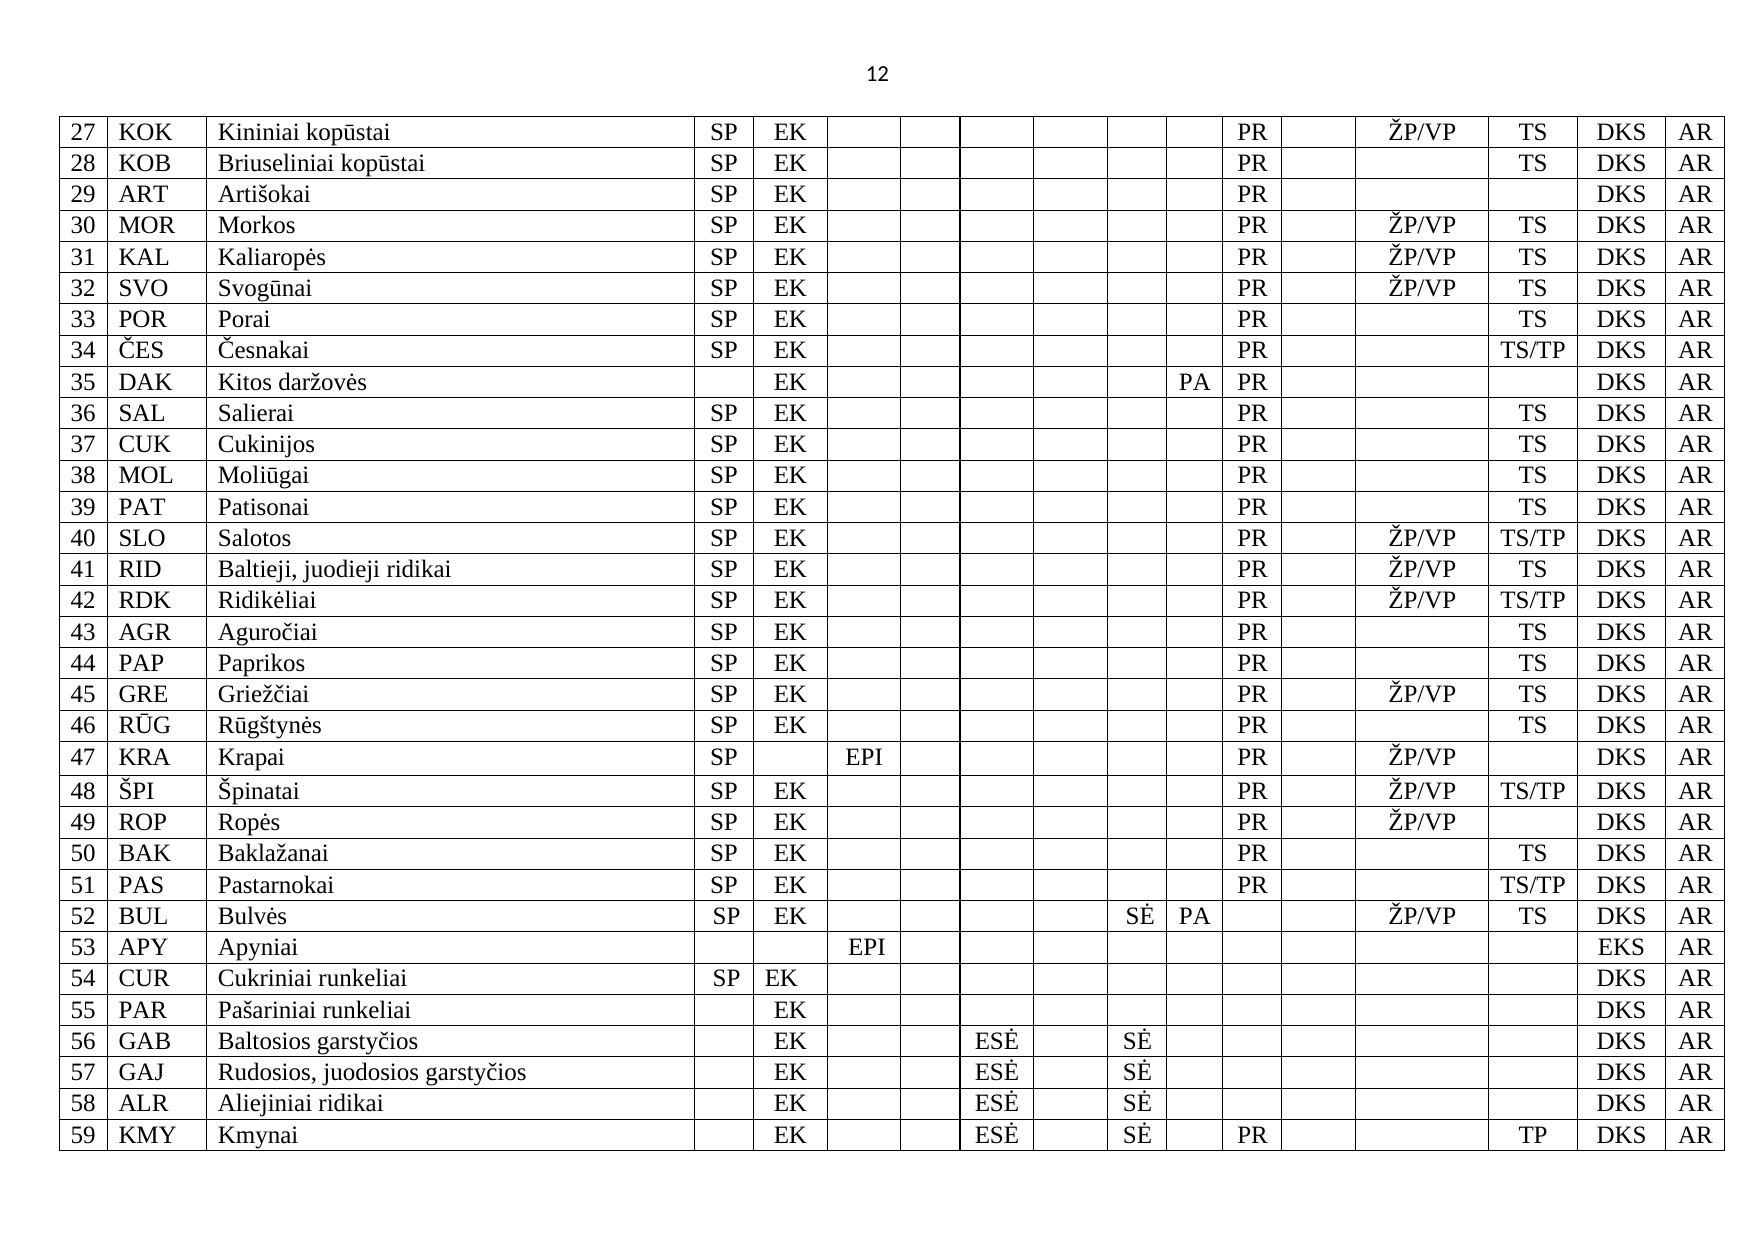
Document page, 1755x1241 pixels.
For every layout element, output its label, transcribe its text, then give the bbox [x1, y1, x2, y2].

table_cell [1282, 932, 1355, 962]
table_cell [901, 304, 959, 334]
table_cell 50 [60, 839, 107, 869]
table_cell 28 [60, 148, 107, 178]
table_cell KMY [108, 1120, 206, 1150]
table_cell 29 [60, 179, 107, 209]
table_cell PR [1223, 429, 1281, 459]
table_cell Ridikėliai [207, 586, 694, 616]
table_cell Griežčiai [207, 679, 694, 709]
table_cell [961, 461, 1033, 491]
table_cell SĖ [1108, 901, 1166, 931]
table_cell [1356, 461, 1488, 491]
table_cell PAT [108, 492, 206, 522]
table_cell [1108, 742, 1166, 775]
table_cell [828, 870, 900, 900]
table_cell [1108, 148, 1166, 178]
table_cell [1282, 429, 1355, 459]
table_cell SAL [108, 398, 206, 428]
table_cell ŽP/VP [1356, 211, 1488, 241]
table_cell [1108, 273, 1166, 303]
table_cell [828, 117, 900, 147]
table_cell [1223, 932, 1281, 962]
table_cell [1034, 304, 1107, 334]
table_cell DKS [1578, 429, 1665, 459]
table_cell ŽP/VP [1356, 586, 1488, 616]
table_cell GAB [108, 1026, 206, 1056]
table_cell PR [1223, 1120, 1281, 1150]
table_cell 41 [60, 554, 107, 584]
table_cell Česnakai [207, 336, 694, 366]
table_cell 40 [60, 523, 107, 553]
table_cell [901, 367, 959, 397]
table_cell 35 [60, 367, 107, 397]
table_cell RDK [108, 586, 206, 616]
table_cell EK [754, 179, 827, 209]
table_cell 54 [60, 964, 107, 994]
table_cell TS/TP [1489, 523, 1577, 553]
table_cell 34 [60, 336, 107, 366]
table_cell ESĖ [961, 1120, 1033, 1150]
table_cell [961, 211, 1033, 241]
table_cell ŽP/VP [1356, 776, 1488, 806]
table_cell [828, 648, 900, 678]
table_cell [1167, 398, 1222, 428]
table_cell DKS [1578, 679, 1665, 709]
table_cell [1356, 1057, 1488, 1087]
table_cell AR [1666, 995, 1724, 1025]
table_cell [1167, 148, 1222, 178]
table_cell DKS [1578, 1120, 1665, 1150]
table_cell [901, 179, 959, 209]
table_cell [1282, 1089, 1355, 1119]
table_cell TS [1489, 429, 1577, 459]
table_cell [1356, 429, 1488, 459]
table_cell EK [754, 304, 827, 334]
table_cell [961, 679, 1033, 709]
table_cell TS [1489, 211, 1577, 241]
table_cell AR [1666, 398, 1724, 428]
table_cell ŽP/VP [1356, 273, 1488, 303]
table_cell TS [1489, 242, 1577, 272]
table_cell [1356, 367, 1488, 397]
table_cell [1108, 461, 1166, 491]
table_cell TP [1489, 1120, 1577, 1150]
table_cell [1356, 336, 1488, 366]
table_cell TS [1489, 273, 1577, 303]
table_cell [901, 429, 959, 459]
table_cell [695, 932, 753, 962]
table_cell ESĖ [961, 1057, 1033, 1087]
table_cell [1282, 492, 1355, 522]
table_cell PA [1167, 901, 1222, 931]
table_cell [1356, 148, 1488, 178]
table_cell Krapai [207, 742, 694, 775]
table_cell Ropės [207, 807, 694, 837]
table_cell [1282, 304, 1355, 334]
table_cell EK [754, 117, 827, 147]
table_cell [1034, 964, 1107, 994]
table_cell AR [1666, 554, 1724, 584]
table_cell ŽP/VP [1356, 523, 1488, 553]
table_cell [1282, 554, 1355, 584]
table_cell [1034, 1026, 1107, 1056]
table_cell 56 [60, 1026, 107, 1056]
table_cell PR [1223, 117, 1281, 147]
table_cell GAJ [108, 1057, 206, 1087]
table_cell KOK [108, 117, 206, 147]
table_cell [901, 1120, 959, 1150]
table_cell [961, 964, 1033, 994]
table_cell Bulvės [207, 901, 694, 931]
table_cell [1034, 742, 1107, 775]
table_cell [1356, 1120, 1488, 1150]
table_cell [901, 273, 959, 303]
table_cell [828, 1089, 900, 1119]
table_cell [1167, 554, 1222, 584]
table_cell [901, 336, 959, 366]
table_cell POR [108, 304, 206, 334]
table_cell ŽP/VP [1356, 742, 1488, 775]
table_cell EK [754, 648, 827, 678]
table_cell [828, 492, 900, 522]
table_cell EK [754, 1026, 827, 1056]
table_cell [1108, 711, 1166, 741]
table_cell Kininiai kopūstai [207, 117, 694, 147]
table_cell RID [108, 554, 206, 584]
table_cell PR [1223, 367, 1281, 397]
table_cell [1034, 901, 1107, 931]
table_cell 27 [60, 117, 107, 147]
table_cell SĖ [1108, 1057, 1166, 1087]
table_cell [1034, 336, 1107, 366]
table_cell [901, 839, 959, 869]
table_cell [901, 554, 959, 584]
table_cell Kmynai [207, 1120, 694, 1150]
table_cell 55 [60, 995, 107, 1025]
table_cell [961, 492, 1033, 522]
table_cell ŽP/VP [1356, 554, 1488, 584]
table_cell EK [754, 964, 827, 994]
table_cell [961, 995, 1033, 1025]
table_cell [1282, 1120, 1355, 1150]
table_cell EK [754, 679, 827, 709]
table_cell Morkos [207, 211, 694, 241]
table_cell [901, 742, 959, 775]
table_cell TS/TP [1489, 776, 1577, 806]
table_cell Artišokai [207, 179, 694, 209]
table_cell [828, 1120, 900, 1150]
table_cell AR [1666, 1026, 1724, 1056]
table_cell AR [1666, 429, 1724, 459]
table_cell SP [695, 586, 753, 616]
table_cell [961, 839, 1033, 869]
table_cell AGR [108, 617, 206, 647]
table_cell 45 [60, 679, 107, 709]
table_cell [1282, 776, 1355, 806]
table_cell TS [1489, 617, 1577, 647]
table_cell SP [695, 617, 753, 647]
table_cell [901, 1057, 959, 1087]
table_cell [1034, 117, 1107, 147]
table_cell KRA [108, 742, 206, 775]
table_cell SP [695, 304, 753, 334]
table_cell 36 [60, 398, 107, 428]
table_cell [1167, 648, 1222, 678]
table_cell KOB [108, 148, 206, 178]
table_cell AR [1666, 742, 1724, 775]
table_cell [1167, 429, 1222, 459]
table_cell [1034, 429, 1107, 459]
table_cell [961, 398, 1033, 428]
table_cell [1167, 179, 1222, 209]
table_cell AR [1666, 870, 1724, 900]
table_cell [961, 932, 1033, 962]
table_cell SP [695, 648, 753, 678]
table_cell [1282, 1026, 1355, 1056]
table_cell 38 [60, 461, 107, 491]
table_cell SP [695, 429, 753, 459]
table_cell [1356, 964, 1488, 994]
table_cell DKS [1578, 492, 1665, 522]
table_cell [1356, 648, 1488, 678]
table_cell [901, 995, 959, 1025]
table_cell [1282, 523, 1355, 553]
table_cell SĖ [1108, 1026, 1166, 1056]
table_cell [695, 1120, 753, 1150]
table_cell [1034, 807, 1107, 837]
table_cell [695, 1089, 753, 1119]
table_cell [1282, 273, 1355, 303]
table_cell [1282, 586, 1355, 616]
table_cell [1108, 679, 1166, 709]
table_cell [828, 148, 900, 178]
table_cell AR [1666, 211, 1724, 241]
table_cell 53 [60, 932, 107, 962]
table_cell SP [695, 523, 753, 553]
table_cell DKS [1578, 367, 1665, 397]
table_cell [828, 807, 900, 837]
table_cell [1034, 870, 1107, 900]
table_cell [695, 995, 753, 1025]
table_cell SP [695, 870, 753, 900]
table_cell [1108, 932, 1166, 962]
table_cell [1034, 1089, 1107, 1119]
table_cell AR [1666, 1057, 1724, 1087]
table_cell [1108, 429, 1166, 459]
table_cell [1167, 617, 1222, 647]
table_cell [961, 807, 1033, 837]
table_cell 37 [60, 429, 107, 459]
table_cell 46 [60, 711, 107, 741]
table_cell SP [695, 839, 753, 869]
table_cell AR [1666, 901, 1724, 931]
table_cell [1489, 1057, 1577, 1087]
table_cell TS/TP [1489, 336, 1577, 366]
table_cell [828, 211, 900, 241]
table_cell [1489, 1026, 1577, 1056]
table_cell [901, 523, 959, 553]
table_cell 30 [60, 211, 107, 241]
table_cell ŽP/VP [1356, 901, 1488, 931]
table_cell [961, 336, 1033, 366]
table_cell [1282, 148, 1355, 178]
table_cell [695, 1026, 753, 1056]
table_cell DAK [108, 367, 206, 397]
table_cell [828, 179, 900, 209]
table_cell AR [1666, 461, 1724, 491]
table_cell EK [754, 901, 827, 931]
table_cell DKS [1578, 304, 1665, 334]
table_cell SP [695, 211, 753, 241]
table_cell Aguročiai [207, 617, 694, 647]
table_cell [1356, 398, 1488, 428]
table_cell [1108, 492, 1166, 522]
table_cell [828, 964, 900, 994]
table_cell TS [1489, 148, 1577, 178]
table_cell [961, 367, 1033, 397]
table_cell [901, 1026, 959, 1056]
table_cell 39 [60, 492, 107, 522]
table_cell [901, 648, 959, 678]
table_cell [961, 179, 1033, 209]
table_cell [1108, 870, 1166, 900]
table_cell ŽP/VP [1356, 807, 1488, 837]
table_cell CUK [108, 429, 206, 459]
table_cell PR [1223, 742, 1281, 775]
table_cell [1108, 554, 1166, 584]
table_cell ČES [108, 336, 206, 366]
table_cell PR [1223, 617, 1281, 647]
table_cell AR [1666, 242, 1724, 272]
table_cell [1489, 179, 1577, 209]
table_cell [1167, 742, 1222, 775]
table_cell [1167, 839, 1222, 869]
table_cell [1034, 242, 1107, 272]
table_cell [828, 429, 900, 459]
table_cell SVO [108, 273, 206, 303]
table_cell EK [754, 429, 827, 459]
table_cell DKS [1578, 901, 1665, 931]
table_cell [1489, 367, 1577, 397]
table_cell AR [1666, 179, 1724, 209]
table_cell [1489, 742, 1577, 775]
table_cell [828, 461, 900, 491]
table_cell [1034, 648, 1107, 678]
table_cell DKS [1578, 742, 1665, 775]
table_cell AR [1666, 148, 1724, 178]
table_cell DKS [1578, 586, 1665, 616]
table_cell [901, 617, 959, 647]
table_cell [901, 711, 959, 741]
table_cell [1034, 211, 1107, 241]
table_cell AR [1666, 711, 1724, 741]
table_cell DKS [1578, 839, 1665, 869]
table_cell [961, 711, 1033, 741]
table_cell AR [1666, 1120, 1724, 1150]
table_cell [828, 304, 900, 334]
table_cell [1108, 336, 1166, 366]
table_cell AR [1666, 336, 1724, 366]
table_cell [961, 901, 1033, 931]
table_cell [1282, 711, 1355, 741]
table_cell [901, 586, 959, 616]
table_cell DKS [1578, 1089, 1665, 1119]
table_cell PAS [108, 870, 206, 900]
table_cell ŠPI [108, 776, 206, 806]
table_cell ESĖ [961, 1026, 1033, 1056]
table_cell [901, 807, 959, 837]
table_cell EK [754, 367, 827, 397]
table_cell [1282, 461, 1355, 491]
table_cell [1167, 586, 1222, 616]
table_cell [1108, 617, 1166, 647]
table_cell EK [754, 995, 827, 1025]
table_cell [1167, 211, 1222, 241]
table_cell PR [1223, 523, 1281, 553]
table_cell 58 [60, 1089, 107, 1119]
table_cell [1167, 932, 1222, 962]
table_cell DKS [1578, 648, 1665, 678]
table_cell [1034, 617, 1107, 647]
table_cell Baltieji, juodieji ridikai [207, 554, 694, 584]
table_cell EK [754, 336, 827, 366]
table_cell PR [1223, 211, 1281, 241]
table_cell AR [1666, 367, 1724, 397]
table_cell PR [1223, 148, 1281, 178]
table_cell [828, 839, 900, 869]
table_cell PR [1223, 711, 1281, 741]
table_cell TS [1489, 648, 1577, 678]
table_cell TS/TP [1489, 586, 1577, 616]
table_cell EK [754, 776, 827, 806]
table_cell [961, 523, 1033, 553]
table_cell [1223, 1057, 1281, 1087]
table_cell [1167, 461, 1222, 491]
table_cell EKS [1578, 932, 1665, 962]
table_cell [1489, 807, 1577, 837]
table_cell TS [1489, 711, 1577, 741]
table_cell PAR [108, 995, 206, 1025]
table_cell EK [754, 839, 827, 869]
table_cell [1167, 995, 1222, 1025]
table_cell Cukriniai runkeliai [207, 964, 694, 994]
table_cell [961, 586, 1033, 616]
table_cell Paprikos [207, 648, 694, 678]
table_cell [961, 429, 1033, 459]
table_cell DKS [1578, 995, 1665, 1025]
table_cell AR [1666, 304, 1724, 334]
table_cell [1223, 901, 1281, 931]
table_cell [1282, 367, 1355, 397]
table_cell [1108, 586, 1166, 616]
table_cell [1282, 398, 1355, 428]
table_cell 51 [60, 870, 107, 900]
table_cell 47 [60, 742, 107, 775]
table_cell ART [108, 179, 206, 209]
table_cell SP [695, 679, 753, 709]
table_cell DKS [1578, 807, 1665, 837]
table_cell APY [108, 932, 206, 962]
table_cell [828, 586, 900, 616]
table_cell EK [754, 273, 827, 303]
table_cell PR [1223, 273, 1281, 303]
table_cell [1108, 304, 1166, 334]
table_cell [1282, 242, 1355, 272]
table_cell [1034, 273, 1107, 303]
table_cell [1108, 776, 1166, 806]
table_cell [828, 398, 900, 428]
table_cell PR [1223, 586, 1281, 616]
table_cell [1034, 398, 1107, 428]
table_cell PR [1223, 870, 1281, 900]
table_cell [1356, 1026, 1488, 1056]
table_cell SP [695, 964, 753, 994]
table_cell [1282, 179, 1355, 209]
table_cell [1167, 492, 1222, 522]
table_cell AR [1666, 117, 1724, 147]
table_cell [828, 776, 900, 806]
table_cell [961, 273, 1033, 303]
table_cell PR [1223, 648, 1281, 678]
table_cell TS [1489, 839, 1577, 869]
table_cell [1034, 492, 1107, 522]
table_cell [1282, 617, 1355, 647]
table_cell [1108, 523, 1166, 553]
table_cell [961, 870, 1033, 900]
table_cell DKS [1578, 1057, 1665, 1087]
table_cell SĖ [1108, 1120, 1166, 1150]
table_cell TS [1489, 901, 1577, 931]
table_cell [1108, 367, 1166, 397]
table_cell [1223, 995, 1281, 1025]
table_cell [1167, 273, 1222, 303]
table_cell 32 [60, 273, 107, 303]
table_cell TS [1489, 492, 1577, 522]
table_cell BUL [108, 901, 206, 931]
table_cell [1108, 179, 1166, 209]
table_cell Aliejiniai ridikai [207, 1089, 694, 1119]
table_cell DKS [1578, 461, 1665, 491]
table_cell PR [1223, 242, 1281, 272]
table_cell PAP [108, 648, 206, 678]
table_cell [1034, 776, 1107, 806]
table_cell EK [754, 398, 827, 428]
table_cell [1034, 148, 1107, 178]
table_cell [1108, 242, 1166, 272]
table_cell PA [1167, 367, 1222, 397]
table_cell [1356, 870, 1488, 900]
table_cell [901, 964, 959, 994]
table_cell [901, 461, 959, 491]
table_cell Salierai [207, 398, 694, 428]
table_cell AR [1666, 617, 1724, 647]
table_cell [1356, 995, 1488, 1025]
table_cell DKS [1578, 554, 1665, 584]
table_cell EK [754, 554, 827, 584]
table_cell [1356, 932, 1488, 962]
table_cell AR [1666, 932, 1724, 962]
table_cell Kitos daržovės [207, 367, 694, 397]
table_cell PR [1223, 554, 1281, 584]
table_cell [1282, 648, 1355, 678]
table_cell ŽP/VP [1356, 242, 1488, 272]
table_cell [901, 117, 959, 147]
table_cell [1356, 1089, 1488, 1119]
table_cell MOR [108, 211, 206, 241]
table_cell SP [695, 148, 753, 178]
table_cell [1108, 648, 1166, 678]
table_cell SP [695, 179, 753, 209]
table_cell ŽP/VP [1356, 679, 1488, 709]
table_cell [961, 117, 1033, 147]
table_cell [1034, 1057, 1107, 1087]
table_cell PR [1223, 807, 1281, 837]
table_cell EK [754, 1089, 827, 1119]
table_cell Baltosios garstyčios [207, 1026, 694, 1056]
table_cell EK [754, 523, 827, 553]
table_cell SP [695, 492, 753, 522]
table_cell Porai [207, 304, 694, 334]
table_cell DKS [1578, 179, 1665, 209]
table_cell [1167, 304, 1222, 334]
table_cell SP [695, 336, 753, 366]
table_cell [1034, 711, 1107, 741]
table_cell [961, 742, 1033, 775]
table_cell 33 [60, 304, 107, 334]
table_cell [901, 901, 959, 931]
table_cell [1167, 1089, 1222, 1119]
table_cell TS [1489, 554, 1577, 584]
table_cell [1282, 839, 1355, 869]
table_cell [1167, 964, 1222, 994]
table_cell [961, 648, 1033, 678]
table_cell PR [1223, 839, 1281, 869]
table_cell Svogūnai [207, 273, 694, 303]
table_cell [1223, 1026, 1281, 1056]
table_cell [1034, 995, 1107, 1025]
table_cell [1108, 839, 1166, 869]
table_cell [1034, 461, 1107, 491]
table_cell [754, 742, 827, 775]
table_cell 59 [60, 1120, 107, 1150]
table_cell Špinatai [207, 776, 694, 806]
table_cell [961, 148, 1033, 178]
table_cell TS/TP [1489, 870, 1577, 900]
table_cell [1167, 1057, 1222, 1087]
table_cell TS [1489, 398, 1577, 428]
table_cell AR [1666, 273, 1724, 303]
table_cell [1356, 304, 1488, 334]
table_cell [1223, 964, 1281, 994]
table_cell AR [1666, 492, 1724, 522]
table_cell 43 [60, 617, 107, 647]
table_cell ALR [108, 1089, 206, 1119]
table_cell ROP [108, 807, 206, 837]
table_cell [1356, 711, 1488, 741]
table_cell [828, 617, 900, 647]
table_cell Kaliaropės [207, 242, 694, 272]
table_cell AR [1666, 523, 1724, 553]
table_cell EK [754, 492, 827, 522]
table_cell [961, 242, 1033, 272]
table_cell Salotos [207, 523, 694, 553]
table_cell Cukinijos [207, 429, 694, 459]
table_cell 57 [60, 1057, 107, 1087]
table_cell SP [695, 117, 753, 147]
table_cell [1034, 179, 1107, 209]
table_cell BAK [108, 839, 206, 869]
table_cell [961, 776, 1033, 806]
table_cell DKS [1578, 273, 1665, 303]
table_cell MOL [108, 461, 206, 491]
table_cell EK [754, 1057, 827, 1087]
table_cell [1167, 336, 1222, 366]
table_cell [901, 932, 959, 962]
table_cell DKS [1578, 336, 1665, 366]
table_cell EK [754, 870, 827, 900]
table_cell [1034, 839, 1107, 869]
table_cell PR [1223, 398, 1281, 428]
table_cell [1282, 117, 1355, 147]
table_cell [901, 148, 959, 178]
table_cell [1108, 964, 1166, 994]
table_cell [1108, 117, 1166, 147]
table_cell Apyniai [207, 932, 694, 962]
table_cell 49 [60, 807, 107, 837]
table_cell [1167, 711, 1222, 741]
table_cell 48 [60, 776, 107, 806]
table_cell DKS [1578, 398, 1665, 428]
table_cell DKS [1578, 148, 1665, 178]
table_cell SP [695, 242, 753, 272]
table_cell EK [754, 586, 827, 616]
table_cell GRE [108, 679, 206, 709]
table_cell Pastarnokai [207, 870, 694, 900]
table_cell [1108, 995, 1166, 1025]
table_cell [1223, 1089, 1281, 1119]
table_cell [828, 523, 900, 553]
table_cell [1167, 679, 1222, 709]
table_cell [695, 367, 753, 397]
table_cell [901, 211, 959, 241]
table_cell [828, 554, 900, 584]
table_cell [1167, 776, 1222, 806]
table_cell DKS [1578, 711, 1665, 741]
table_cell [828, 273, 900, 303]
table_cell [1167, 807, 1222, 837]
table_cell DKS [1578, 1026, 1665, 1056]
table_cell [1167, 870, 1222, 900]
table_cell [1282, 964, 1355, 994]
table_cell PR [1223, 776, 1281, 806]
table_cell PR [1223, 461, 1281, 491]
table_cell Rudosios, juodosios garstyčios [207, 1057, 694, 1087]
table_cell SLO [108, 523, 206, 553]
table_cell Patisonai [207, 492, 694, 522]
table_cell RŪG [108, 711, 206, 741]
table_cell [1034, 1120, 1107, 1150]
table_cell [1282, 742, 1355, 775]
table_cell [1282, 679, 1355, 709]
table_cell [1356, 617, 1488, 647]
table_cell [901, 1089, 959, 1119]
table_cell 31 [60, 242, 107, 272]
table_cell PR [1223, 304, 1281, 334]
table_cell [1489, 932, 1577, 962]
table_cell AR [1666, 776, 1724, 806]
table_cell DKS [1578, 617, 1665, 647]
table_cell TS [1489, 679, 1577, 709]
table_cell DKS [1578, 964, 1665, 994]
table_cell SP [695, 273, 753, 303]
table_cell [828, 995, 900, 1025]
table_cell KAL [108, 242, 206, 272]
table_cell [1282, 870, 1355, 900]
table_cell [1167, 1120, 1222, 1150]
table_cell [1282, 995, 1355, 1025]
table_cell [1356, 839, 1488, 869]
table_cell [901, 776, 959, 806]
table_cell PR [1223, 679, 1281, 709]
table_cell SP [695, 554, 753, 584]
table_cell EK [754, 807, 827, 837]
table_cell [1034, 932, 1107, 962]
table_cell [901, 870, 959, 900]
table_cell AR [1666, 807, 1724, 837]
table_cell [828, 711, 900, 741]
table_cell AR [1666, 586, 1724, 616]
table_cell DKS [1578, 870, 1665, 900]
table_cell SP [695, 742, 753, 775]
table_cell TS [1489, 117, 1577, 147]
table_cell [1282, 901, 1355, 931]
table_cell [1167, 523, 1222, 553]
table_cell DKS [1578, 242, 1665, 272]
table_cell Rūgštynės [207, 711, 694, 741]
table_cell [828, 901, 900, 931]
table_cell DKS [1578, 523, 1665, 553]
table_cell [1167, 242, 1222, 272]
table_cell SP [695, 776, 753, 806]
table_cell [961, 554, 1033, 584]
table_cell SP [695, 901, 753, 931]
table_cell [1167, 117, 1222, 147]
table_cell [1282, 211, 1355, 241]
table_cell Baklažanai [207, 839, 694, 869]
table_cell SP [695, 711, 753, 741]
table_cell PR [1223, 492, 1281, 522]
table_cell [828, 1026, 900, 1056]
table_cell AR [1666, 679, 1724, 709]
table_cell PR [1223, 179, 1281, 209]
table_cell EK [754, 148, 827, 178]
table_cell TS [1489, 304, 1577, 334]
table_cell SĖ [1108, 1089, 1166, 1119]
table_cell [695, 1057, 753, 1087]
table_cell [901, 242, 959, 272]
table_cell [828, 336, 900, 366]
table_cell [961, 617, 1033, 647]
table_cell DKS [1578, 117, 1665, 147]
table_cell EPI [828, 932, 900, 962]
table_cell EK [754, 1120, 827, 1150]
table_cell [1034, 367, 1107, 397]
table_cell Briuseliniai kopūstai [207, 148, 694, 178]
table_cell [1108, 398, 1166, 428]
table_cell [1034, 523, 1107, 553]
table_cell [1282, 807, 1355, 837]
table_cell [1489, 995, 1577, 1025]
table_cell SP [695, 461, 753, 491]
table_cell DKS [1578, 211, 1665, 241]
table_cell DKS [1578, 776, 1665, 806]
table_cell 42 [60, 586, 107, 616]
table_cell [1167, 1026, 1222, 1056]
table_cell [1356, 492, 1488, 522]
table_cell [1282, 1057, 1355, 1087]
table_cell [1108, 807, 1166, 837]
table_cell [1489, 964, 1577, 994]
table_cell [901, 398, 959, 428]
table_cell ESĖ [961, 1089, 1033, 1119]
table_cell [754, 932, 827, 962]
table_cell [1489, 1089, 1577, 1119]
table_cell [901, 492, 959, 522]
table_cell [1356, 179, 1488, 209]
table_cell [1108, 211, 1166, 241]
table_cell Moliūgai [207, 461, 694, 491]
table_cell EK [754, 242, 827, 272]
table_cell AR [1666, 1089, 1724, 1119]
table_cell EK [754, 461, 827, 491]
table_cell SP [695, 807, 753, 837]
table_cell AR [1666, 964, 1724, 994]
table_cell [828, 1057, 900, 1087]
table_cell [1034, 554, 1107, 584]
table_cell [828, 679, 900, 709]
table_cell [1034, 679, 1107, 709]
table_cell SP [695, 398, 753, 428]
table_cell EK [754, 211, 827, 241]
table_cell [901, 679, 959, 709]
table_cell EPI [828, 742, 900, 775]
table_cell [828, 242, 900, 272]
table_cell [828, 367, 900, 397]
table_cell [1282, 336, 1355, 366]
table_cell Pašariniai runkeliai [207, 995, 694, 1025]
table_cell EK [754, 617, 827, 647]
table_cell AR [1666, 839, 1724, 869]
table_cell [1034, 586, 1107, 616]
table_cell 52 [60, 901, 107, 931]
table_cell CUR [108, 964, 206, 994]
table_cell [961, 304, 1033, 334]
table_cell 44 [60, 648, 107, 678]
table_cell EK [754, 711, 827, 741]
table_cell ŽP/VP [1356, 117, 1488, 147]
table_cell AR [1666, 648, 1724, 678]
table_cell TS [1489, 461, 1577, 491]
table_cell PR [1223, 336, 1281, 366]
